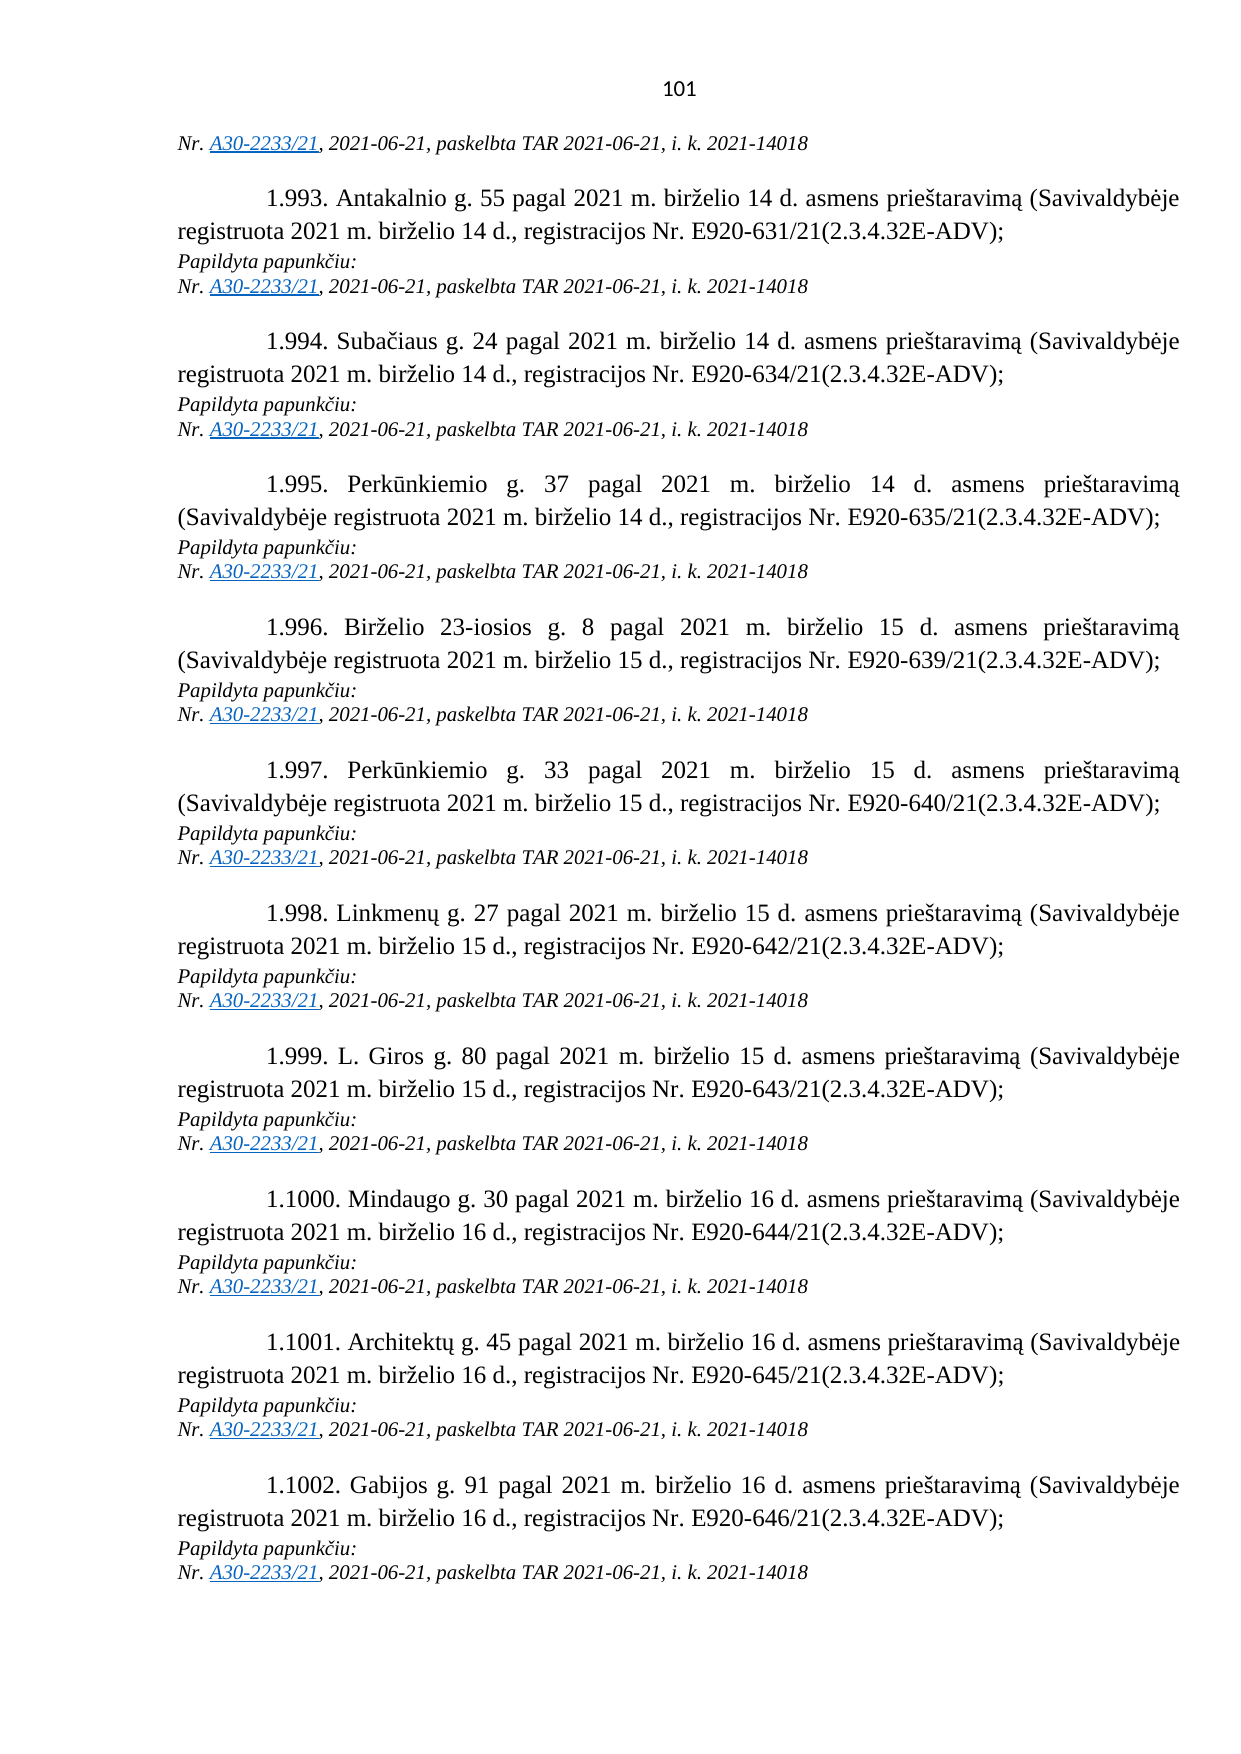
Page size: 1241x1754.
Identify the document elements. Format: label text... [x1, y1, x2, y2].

text Papildyta papunkčiu: [177, 392, 1181, 416]
text Nr. A30-2233/21, 2021-06-21, paskelbta TAR 2021-06-21, i. k. 2021-14018 [177, 845, 1181, 869]
text 1.1000. Mindaugo g. 30 pagal 2021 m. birželio 16 d. asmens prieštaravimą (Savivaldybėje registruota 2021 m. birželio 16 d., registracijos Nr. E920-644/21(2.3.4.32E-ADV); [177, 1184, 1181, 1246]
text 1.999. L. Giros g. 80 pagal 2021 m. birželio 15 d. asmens prieštaravimą (Savivaldybėje registruota 2021 m. birželio 15 d., registracijos Nr. E920-643/21(2.3.4.32E-ADV); [177, 1041, 1181, 1103]
text 1.993. Antakalnio g. 55 pagal 2021 m. birželio 14 d. asmens prieštaravimą (Savivaldybėje registruota 2021 m. birželio 14 d., registracijos Nr. E920-631/21(2.3.4.32E-ADV); [177, 183, 1181, 245]
text Papildyta papunkčiu: [177, 1107, 1181, 1131]
text Nr. A30-2233/21, 2021-06-21, paskelbta TAR 2021-06-21, i. k. 2021-14018 [177, 1274, 1181, 1298]
text Nr. A30-2233/21, 2021-06-21, paskelbta TAR 2021-06-21, i. k. 2021-14018 [177, 1560, 1181, 1584]
text Papildyta papunkčiu: [177, 249, 1181, 273]
text Nr. A30-2233/21, 2021-06-21, paskelbta TAR 2021-06-21, i. k. 2021-14018 [177, 702, 1181, 726]
text Papildyta papunkčiu: [177, 964, 1181, 988]
text 1.996. Birželio 23-iosios g. 8 pagal 2021 m. birželio 15 d. asmens prieštaravimą (Savivaldybėje registruota 2021 m. birželio 15 d., registracijos Nr. E920-639/21(2.3.4.32E-ADV); [177, 612, 1181, 674]
text 1.997. Perkūnkiemio g. 33 pagal 2021 m. birželio 15 d. asmens prieštaravimą (Savivaldybėje registruota 2021 m. birželio 15 d., registracijos Nr. E920-640/21(2.3.4.32E-ADV); [177, 755, 1181, 817]
text Nr. A30-2233/21, 2021-06-21, paskelbta TAR 2021-06-21, i. k. 2021-14018 [177, 1131, 1181, 1155]
text 1.994. Subačiaus g. 24 pagal 2021 m. birželio 14 d. asmens prieštaravimą (Savivaldybėje registruota 2021 m. birželio 14 d., registracijos Nr. E920-634/21(2.3.4.32E-ADV); [177, 326, 1181, 388]
text 1.995. Perkūnkiemio g. 37 pagal 2021 m. birželio 14 d. asmens prieštaravimą (Savivaldybėje registruota 2021 m. birželio 14 d., registracijos Nr. E920-635/21(2.3.4.32E-ADV); [177, 469, 1181, 531]
text 1.1001. Architektų g. 45 pagal 2021 m. birželio 16 d. asmens prieštaravimą (Savivaldybėje registruota 2021 m. birželio 16 d., registracijos Nr. E920-645/21(2.3.4.32E-ADV); [177, 1327, 1181, 1388]
text Papildyta papunkčiu: [177, 1393, 1181, 1417]
text Papildyta papunkčiu: [177, 678, 1181, 702]
text 1.998. Linkmenų g. 27 pagal 2021 m. birželio 15 d. asmens prieštaravimą (Savivaldybėje registruota 2021 m. birželio 15 d., registracijos Nr. E920-642/21(2.3.4.32E-ADV); [177, 898, 1181, 960]
text Nr. A30-2233/21, 2021-06-21, paskelbta TAR 2021-06-21, i. k. 2021-14018 [177, 1417, 1181, 1441]
text Papildyta papunkčiu: [177, 535, 1181, 559]
text Nr. A30-2233/21, 2021-06-21, paskelbta TAR 2021-06-21, i. k. 2021-14018 [177, 988, 1181, 1012]
text Nr. A30-2233/21, 2021-06-21, paskelbta TAR 2021-06-21, i. k. 2021-14018 [177, 273, 1181, 298]
text Nr. A30-2233/21, 2021-06-21, paskelbta TAR 2021-06-21, i. k. 2021-14018 [177, 131, 1181, 155]
text Papildyta papunkčiu: [177, 821, 1181, 845]
text Papildyta papunkčiu: [177, 1250, 1181, 1274]
text Papildyta papunkčiu: [177, 1536, 1181, 1560]
text Nr. A30-2233/21, 2021-06-21, paskelbta TAR 2021-06-21, i. k. 2021-14018 [177, 559, 1181, 583]
text Nr. A30-2233/21, 2021-06-21, paskelbta TAR 2021-06-21, i. k. 2021-14018 [177, 416, 1181, 441]
text 1.1002. Gabijos g. 91 pagal 2021 m. birželio 16 d. asmens prieštaravimą (Savivaldybėje registruota 2021 m. birželio 16 d., registracijos Nr. E920-646/21(2.3.4.32E-ADV); [177, 1470, 1181, 1531]
